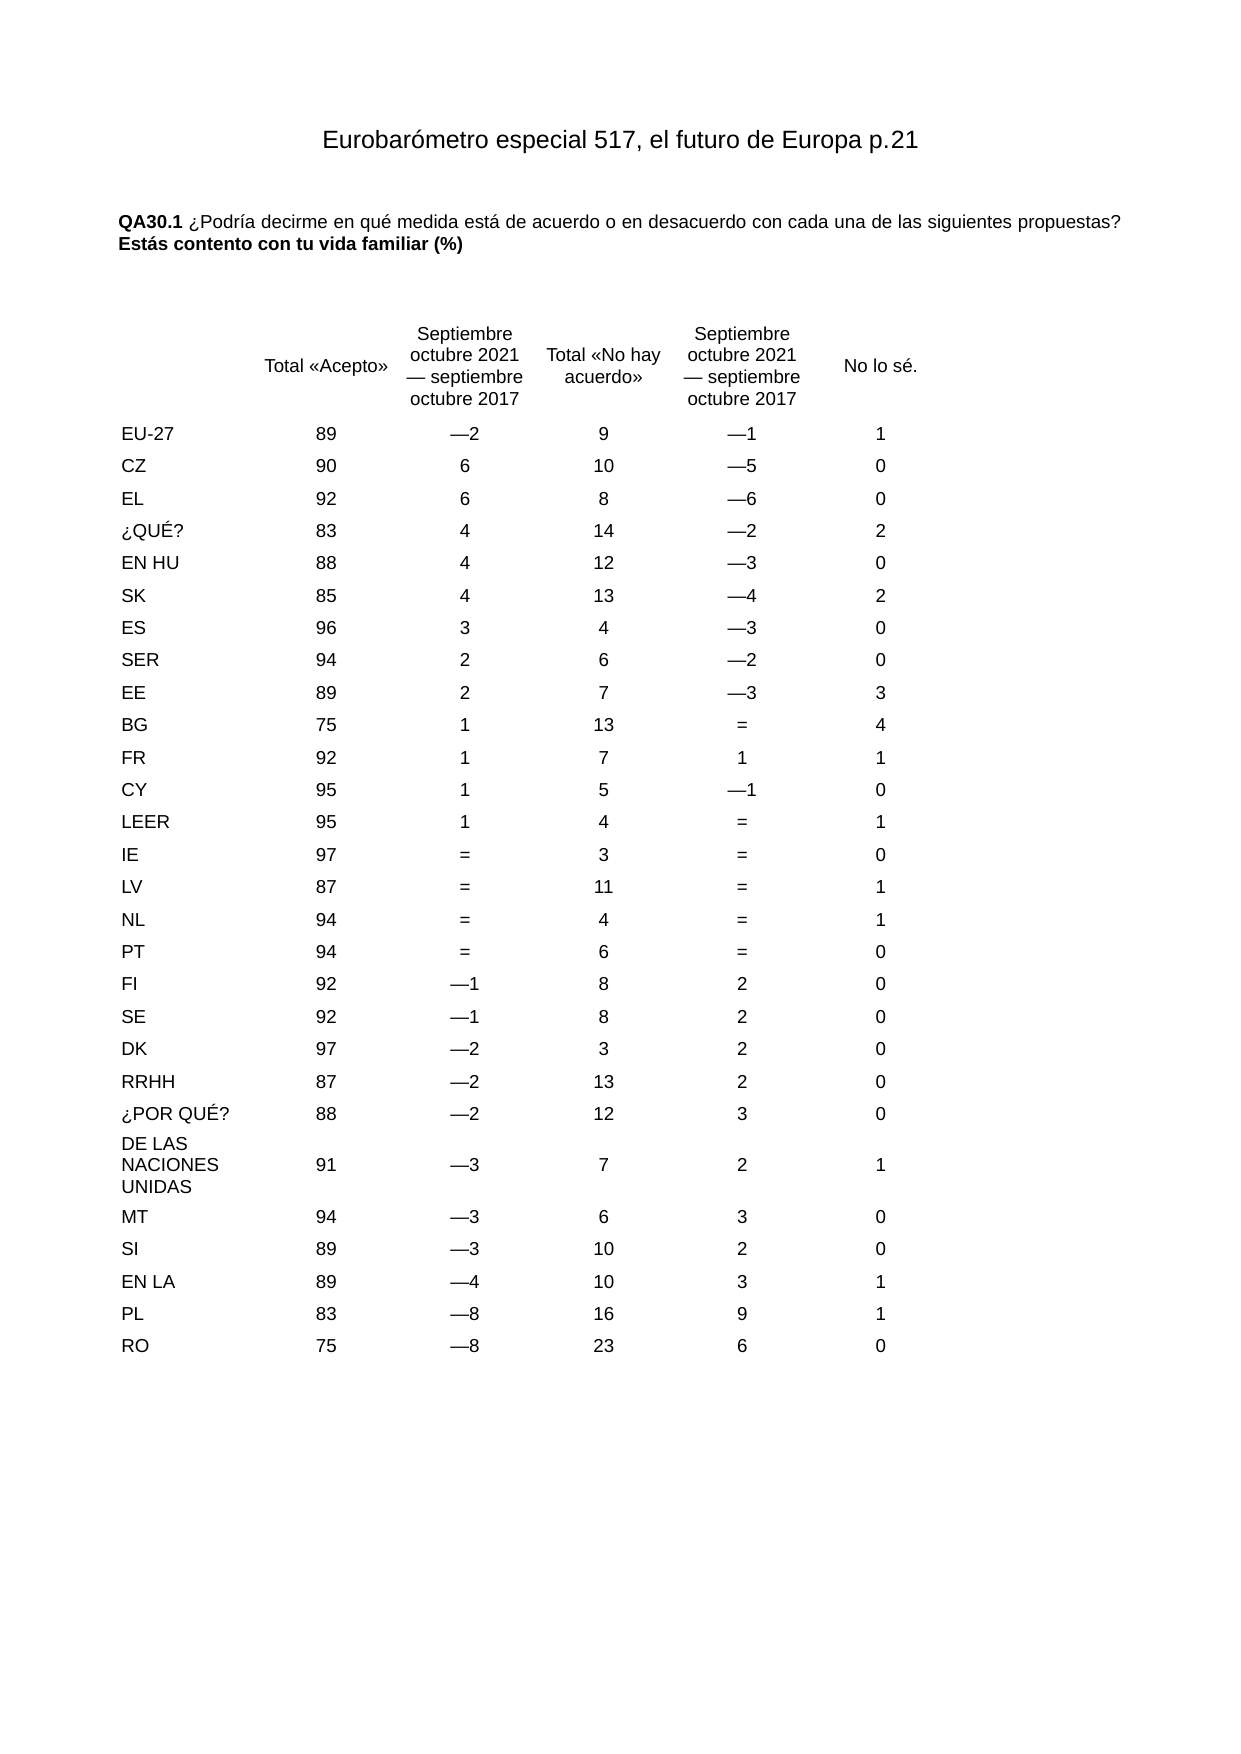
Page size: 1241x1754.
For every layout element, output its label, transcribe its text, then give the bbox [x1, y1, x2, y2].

table_cell = [673, 806, 811, 838]
table_cell = [395, 903, 534, 935]
table_cell LV [118, 871, 257, 903]
table_cell 6 [395, 482, 534, 514]
table_cell SI [118, 1233, 257, 1265]
table_cell 8 [534, 968, 673, 1000]
table_cell EU-27 [118, 417, 257, 449]
table_cell 94 [257, 644, 395, 676]
table_header [257, 282, 395, 314]
table_cell PT [118, 935, 257, 968]
table_cell Septiembre octubre 2021 — septiembre octubre 2017 [673, 314, 811, 417]
table_cell 0 [811, 935, 950, 968]
table_cell —8 [395, 1298, 534, 1330]
table_cell —1 [395, 1000, 534, 1033]
table_cell Total «No hay acuerdo» [534, 314, 673, 417]
table_cell 13 [534, 579, 673, 611]
table_cell DE LAS NACIONES UNIDAS [118, 1130, 257, 1200]
table_cell 83 [257, 514, 395, 547]
table_cell 4 [395, 547, 534, 579]
table_cell 10 [534, 1265, 673, 1297]
table_cell 0 [811, 1065, 950, 1097]
table_cell 1 [811, 903, 950, 935]
table_cell = [395, 871, 534, 903]
table_header [534, 282, 673, 314]
table_cell CY [118, 774, 257, 806]
table_cell —4 [395, 1265, 534, 1297]
table_cell 7 [534, 1130, 673, 1200]
table_cell 6 [395, 450, 534, 482]
table_cell 2 [673, 1130, 811, 1200]
table_cell 4 [811, 709, 950, 741]
table_cell 92 [257, 968, 395, 1000]
table_header [118, 282, 257, 314]
table_cell 92 [257, 741, 395, 773]
table_cell SK [118, 579, 257, 611]
table_cell 2 [673, 1233, 811, 1265]
table_header [673, 282, 811, 314]
table_cell 2 [673, 1000, 811, 1033]
table_cell 0 [811, 1000, 950, 1033]
table_cell 95 [257, 806, 395, 838]
table_cell 1 [395, 741, 534, 773]
table_cell 94 [257, 1200, 395, 1233]
table_cell Total «Acepto» [257, 314, 395, 417]
table_cell EN HU [118, 547, 257, 579]
table_cell 92 [257, 1000, 395, 1033]
table_cell 4 [534, 611, 673, 644]
table_cell 14 [534, 514, 673, 547]
table_cell 0 [811, 774, 950, 806]
table_cell 4 [534, 903, 673, 935]
table_cell —2 [395, 1098, 534, 1130]
table_cell 89 [257, 1265, 395, 1297]
table_cell NL [118, 903, 257, 935]
table_cell Septiembre octubre 2021 — septiembre octubre 2017 [395, 314, 534, 417]
table_cell 3 [534, 838, 673, 871]
table_cell —3 [673, 547, 811, 579]
table_cell 1 [811, 417, 950, 449]
table_cell CZ [118, 450, 257, 482]
table_cell —5 [673, 450, 811, 482]
table_cell MT [118, 1200, 257, 1233]
table_cell 2 [811, 514, 950, 547]
table_cell 90 [257, 450, 395, 482]
table_cell = [673, 709, 811, 741]
table_cell EE [118, 676, 257, 709]
table_cell IE [118, 838, 257, 871]
table_cell 8 [534, 1000, 673, 1033]
table_cell —8 [395, 1330, 534, 1362]
table_cell —1 [673, 417, 811, 449]
table_cell 96 [257, 611, 395, 644]
table_cell 0 [811, 838, 950, 871]
table_cell 6 [534, 644, 673, 676]
table_cell —1 [673, 774, 811, 806]
table_cell —2 [395, 1065, 534, 1097]
table_cell 1 [811, 1298, 950, 1330]
table_cell 0 [811, 1200, 950, 1233]
table_cell 2 [673, 968, 811, 1000]
table_cell 1 [395, 774, 534, 806]
table_cell ¿QUÉ? [118, 514, 257, 547]
table_cell 4 [395, 579, 534, 611]
table_cell 2 [811, 579, 950, 611]
table_cell 95 [257, 774, 395, 806]
table_cell RRHH [118, 1065, 257, 1097]
table_cell = [395, 935, 534, 968]
table_cell —3 [395, 1233, 534, 1265]
table_cell 10 [534, 1233, 673, 1265]
table_cell 2 [673, 1065, 811, 1097]
table_cell 91 [257, 1130, 395, 1200]
table_cell 3 [673, 1265, 811, 1297]
table_cell 0 [811, 1033, 950, 1065]
table_cell = [673, 871, 811, 903]
table_cell —1 [395, 968, 534, 1000]
table_cell —3 [673, 676, 811, 709]
table_cell 88 [257, 1098, 395, 1130]
table_cell 1 [395, 806, 534, 838]
table_cell 4 [534, 806, 673, 838]
table_cell 0 [811, 1330, 950, 1362]
table_cell 0 [811, 644, 950, 676]
table_cell FI [118, 968, 257, 1000]
table_cell 2 [395, 644, 534, 676]
table_cell 2 [673, 1033, 811, 1065]
table_cell 1 [811, 806, 950, 838]
table_cell ES [118, 611, 257, 644]
table_cell —4 [673, 579, 811, 611]
table_cell 83 [257, 1298, 395, 1330]
table_cell 13 [534, 1065, 673, 1097]
table_cell 13 [534, 709, 673, 741]
table_cell —3 [395, 1200, 534, 1233]
table_cell 0 [811, 482, 950, 514]
table_cell 3 [811, 676, 950, 709]
table_cell LEER [118, 806, 257, 838]
table_cell No lo sé. [811, 314, 950, 417]
table_cell 3 [395, 611, 534, 644]
table_cell 1 [811, 1130, 950, 1200]
table_cell —2 [395, 417, 534, 449]
table_cell 1 [395, 709, 534, 741]
table_cell 23 [534, 1330, 673, 1362]
table_cell 0 [811, 968, 950, 1000]
table_cell 6 [673, 1330, 811, 1362]
table_cell —3 [395, 1130, 534, 1200]
table_cell 1 [673, 741, 811, 773]
text QA30.1 ¿Podría decirme en qué medida está de acuerdo o en desacuerdo con cada una de las siguientes propuestas? Estás contento con tu vida familiar (%) [118, 211, 1122, 254]
table_cell SE [118, 1000, 257, 1033]
table_cell 0 [811, 450, 950, 482]
table_cell 75 [257, 709, 395, 741]
table_cell 97 [257, 1033, 395, 1065]
table_cell 85 [257, 579, 395, 611]
table_cell 8 [534, 482, 673, 514]
table_cell 87 [257, 871, 395, 903]
table_cell 1 [811, 741, 950, 773]
table_cell PL [118, 1298, 257, 1330]
table_cell 11 [534, 871, 673, 903]
table_cell 89 [257, 417, 395, 449]
table_cell —6 [673, 482, 811, 514]
table_cell 12 [534, 547, 673, 579]
table_cell —2 [395, 1033, 534, 1065]
table_cell EL [118, 482, 257, 514]
table_cell = [395, 838, 534, 871]
table_header [395, 282, 534, 314]
table_cell 0 [811, 547, 950, 579]
table_cell [118, 314, 257, 417]
table_cell 16 [534, 1298, 673, 1330]
table_cell 3 [673, 1200, 811, 1233]
table_cell 94 [257, 903, 395, 935]
table_cell = [673, 838, 811, 871]
table_cell 6 [534, 935, 673, 968]
table_cell 4 [395, 514, 534, 547]
table_cell 87 [257, 1065, 395, 1097]
table_cell 89 [257, 1233, 395, 1265]
table_cell 7 [534, 741, 673, 773]
table_cell 88 [257, 547, 395, 579]
table_cell 2 [395, 676, 534, 709]
table_cell SER [118, 644, 257, 676]
table_cell 1 [811, 871, 950, 903]
table_cell 5 [534, 774, 673, 806]
table_cell 12 [534, 1098, 673, 1130]
table_header [811, 282, 950, 314]
table_cell FR [118, 741, 257, 773]
table_cell 10 [534, 450, 673, 482]
table_cell = [673, 935, 811, 968]
table_cell 1 [811, 1265, 950, 1297]
table_cell EN LA [118, 1265, 257, 1297]
table_cell DK [118, 1033, 257, 1065]
table_cell BG [118, 709, 257, 741]
table_cell —3 [673, 611, 811, 644]
table_cell 9 [673, 1298, 811, 1330]
table_cell 97 [257, 838, 395, 871]
table_cell RO [118, 1330, 257, 1362]
table_cell 7 [534, 676, 673, 709]
table_cell —2 [673, 644, 811, 676]
table_cell 6 [534, 1200, 673, 1233]
table_cell 75 [257, 1330, 395, 1362]
table_cell 0 [811, 1233, 950, 1265]
table_cell 94 [257, 935, 395, 968]
table_cell 0 [811, 1098, 950, 1130]
table_cell 3 [673, 1098, 811, 1130]
table_cell 0 [811, 611, 950, 644]
table_cell 9 [534, 417, 673, 449]
table_cell = [673, 903, 811, 935]
table_cell 3 [534, 1033, 673, 1065]
table_cell —2 [673, 514, 811, 547]
table_cell 89 [257, 676, 395, 709]
table_cell ¿POR QUÉ? [118, 1098, 257, 1130]
table_cell 92 [257, 482, 395, 514]
